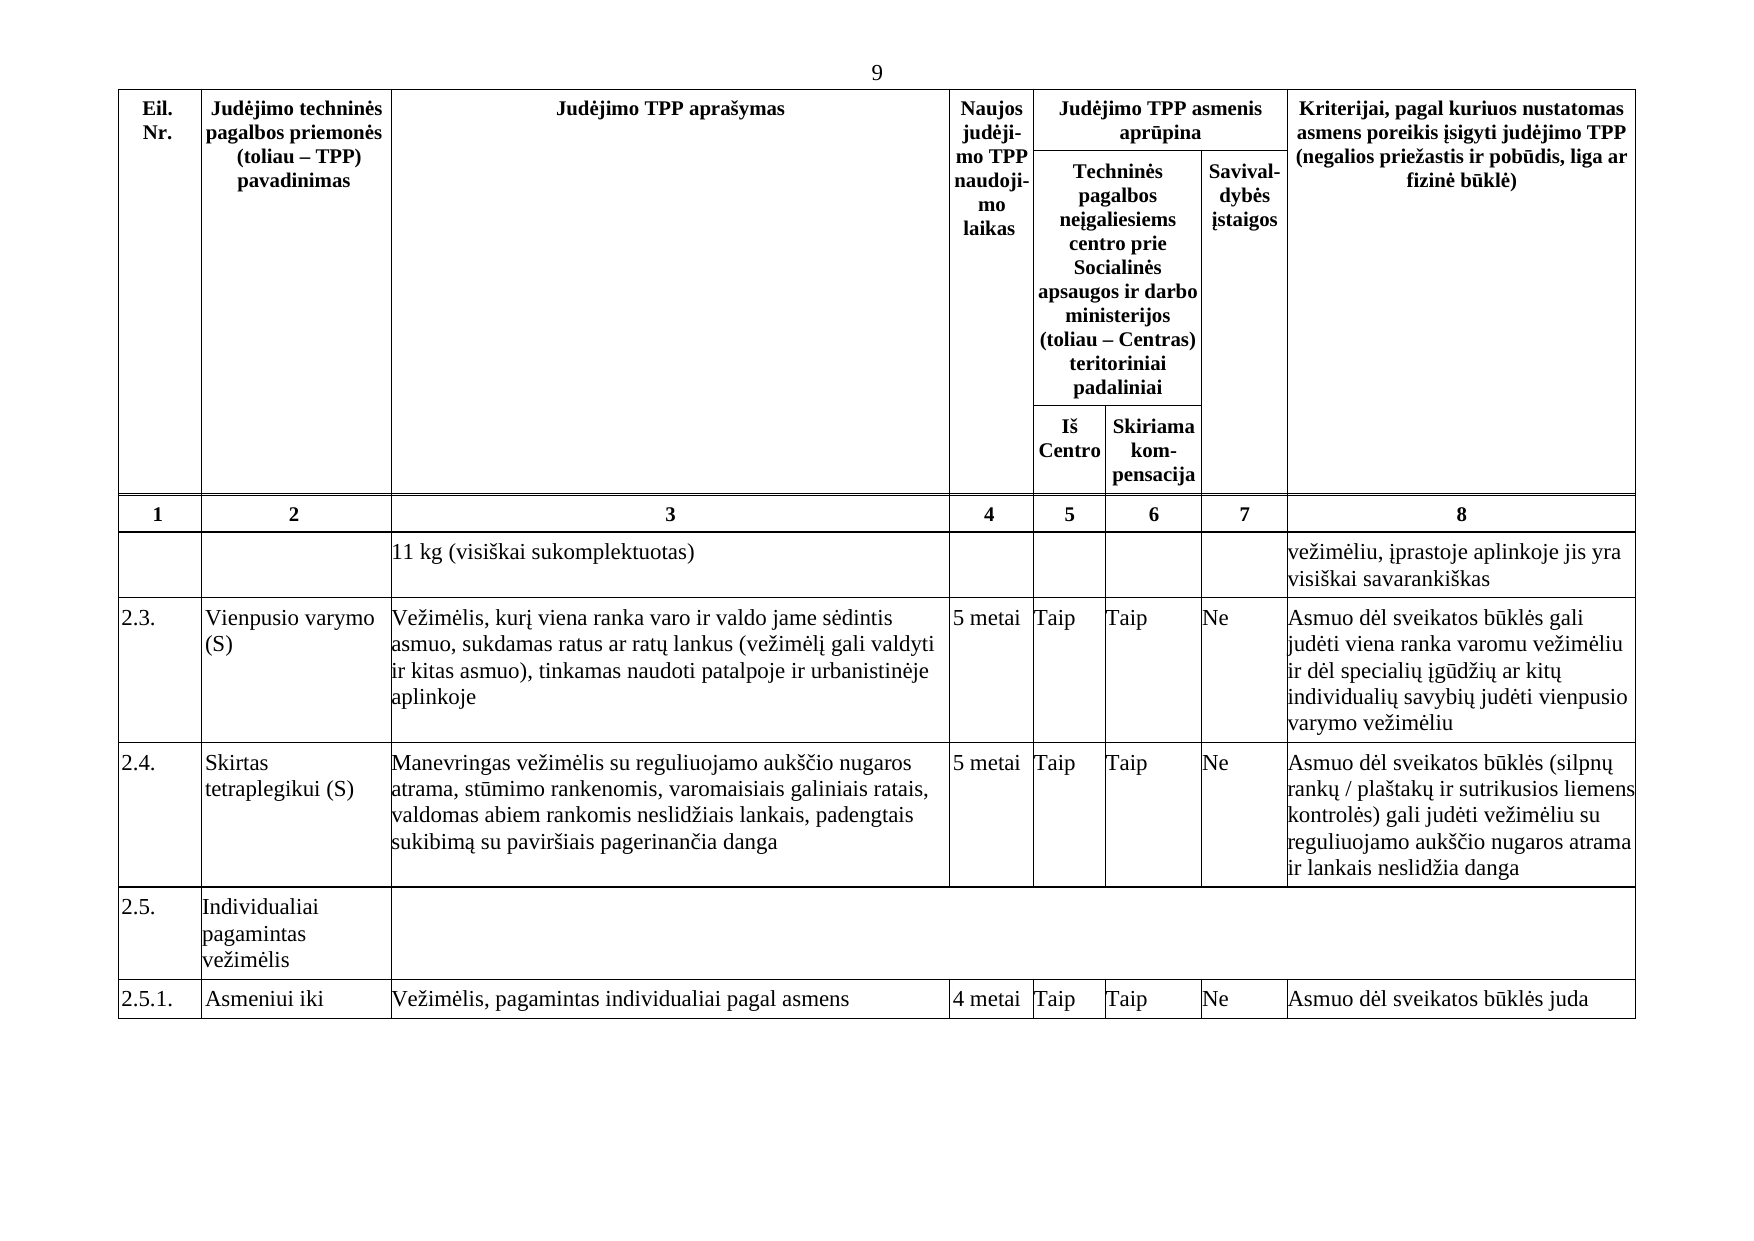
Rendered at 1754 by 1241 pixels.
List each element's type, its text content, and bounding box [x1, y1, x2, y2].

table_cell Asmuo dėl sveikatos būklės juda [1288, 980, 1635, 1018]
table_cell Vežimėlis, kurį viena ranka varo ir valdo jame sėdintis asmuo, sukdamas ratus ar ratų lankus (vežimėlį gali valdyti ir kitas asmuo), tinkamas naudoti patalpoje ir urbanistinėje aplinkoje [392, 598, 949, 742]
table_cell Asmuo dėl sveikatos būklės (silpnų rankų / plaštakų ir sutrikusios liemens kontrolės) gali judėti vežimėliu su reguliuojamo aukščio nugaros atrama ir lankais neslidžia danga [1288, 743, 1635, 886]
table_cell 5 metai [950, 743, 1033, 886]
table_cell Individualiai pagamintas vežimėlis [202, 888, 391, 978]
table_cell 7 [1202, 496, 1287, 531]
table_cell 2.5.1. [119, 980, 201, 1018]
table_cell Taip [1106, 598, 1201, 742]
table_cell 2.5. [119, 888, 201, 978]
table_cell Savival-dybės įstaigos [1202, 151, 1287, 492]
table_header Naujos judėji- mo TPP naudoji-mo laikas [950, 90, 1033, 492]
table_cell Iš Centro [1034, 406, 1105, 492]
table_cell Skirtas tetraplegikui (S) [202, 743, 391, 886]
table_cell 5 [1034, 496, 1105, 531]
table_cell 4 [950, 496, 1033, 531]
table_cell vežimėliu, įprastoje aplinkoje jis yra visiškai savarankiškas [1288, 533, 1635, 597]
table_cell Taip [1034, 743, 1105, 886]
table_cell 2.4. [119, 743, 201, 886]
table_cell Vežimėlis, pagamintas individualiai pagal asmens [392, 980, 949, 1018]
table_cell Vienpusio varymo (S) [202, 598, 391, 742]
table_cell [1202, 533, 1287, 597]
table_cell 6 [1106, 496, 1201, 531]
table_cell Ne [1202, 743, 1287, 886]
table_cell Manevringas vežimėlis su reguliuojamo aukščio nugaros atrama, stūmimo rankenomis, varomaisiais galiniais ratais, valdomas abiem rankomis neslidžiais lankais, padengtais sukibimą su paviršiais pagerinančia danga [392, 743, 949, 886]
table_cell Ne [1202, 980, 1287, 1018]
table_cell [119, 533, 201, 597]
table_cell Techninės pagalbos neįgaliesiems centro prie Socialinės apsaugos ir darbo ministerijos (toliau – Centras) teritoriniai padaliniai [1034, 151, 1201, 405]
table_header Judėjimo TPP asmenis aprūpina [1034, 90, 1287, 149]
table_header Eil. Nr. [119, 90, 201, 492]
table_cell Asmuo dėl sveikatos būklės gali judėti viena ranka varomu vežimėliu ir dėl specialių įgūdžių ar kitų individualių savybių judėti vienpusio varymo vežimėliu [1288, 598, 1635, 742]
table_cell 8 [1288, 496, 1635, 531]
table_cell 2.3. [119, 598, 201, 742]
table_header Judėjimo techninės pagalbos priemonės (toliau – TPP) pavadinimas [202, 90, 391, 492]
table_cell 4 metai [950, 980, 1033, 1018]
table_cell Taip [1106, 743, 1201, 886]
table_cell 3 [392, 496, 949, 531]
table_cell [202, 533, 391, 597]
table_cell Ne [1202, 598, 1287, 742]
table_cell Taip [1106, 980, 1201, 1018]
table_cell Asmeniui iki [202, 980, 391, 1018]
table_cell Taip [1034, 598, 1105, 742]
table_cell Taip [1034, 980, 1105, 1018]
table_cell [950, 533, 1033, 597]
table_cell [1034, 533, 1105, 597]
table_cell Skiriama kom-pensacija [1106, 406, 1201, 492]
table_header Kriterijai, pagal kuriuos nustatomas asmens poreikis įsigyti judėjimo TPP (negalios priežastis ir pobūdis, liga ar fizinė būklė) [1288, 90, 1635, 492]
table_cell 11 kg (visiškai sukomplektuotas) [392, 533, 949, 597]
table_cell 2 [202, 496, 391, 531]
table_cell [392, 888, 1635, 978]
table_cell 5 metai [950, 598, 1033, 742]
table_cell 1 [119, 496, 201, 531]
table_cell [1106, 533, 1201, 597]
table_header Judėjimo TPP aprašymas [392, 90, 949, 492]
